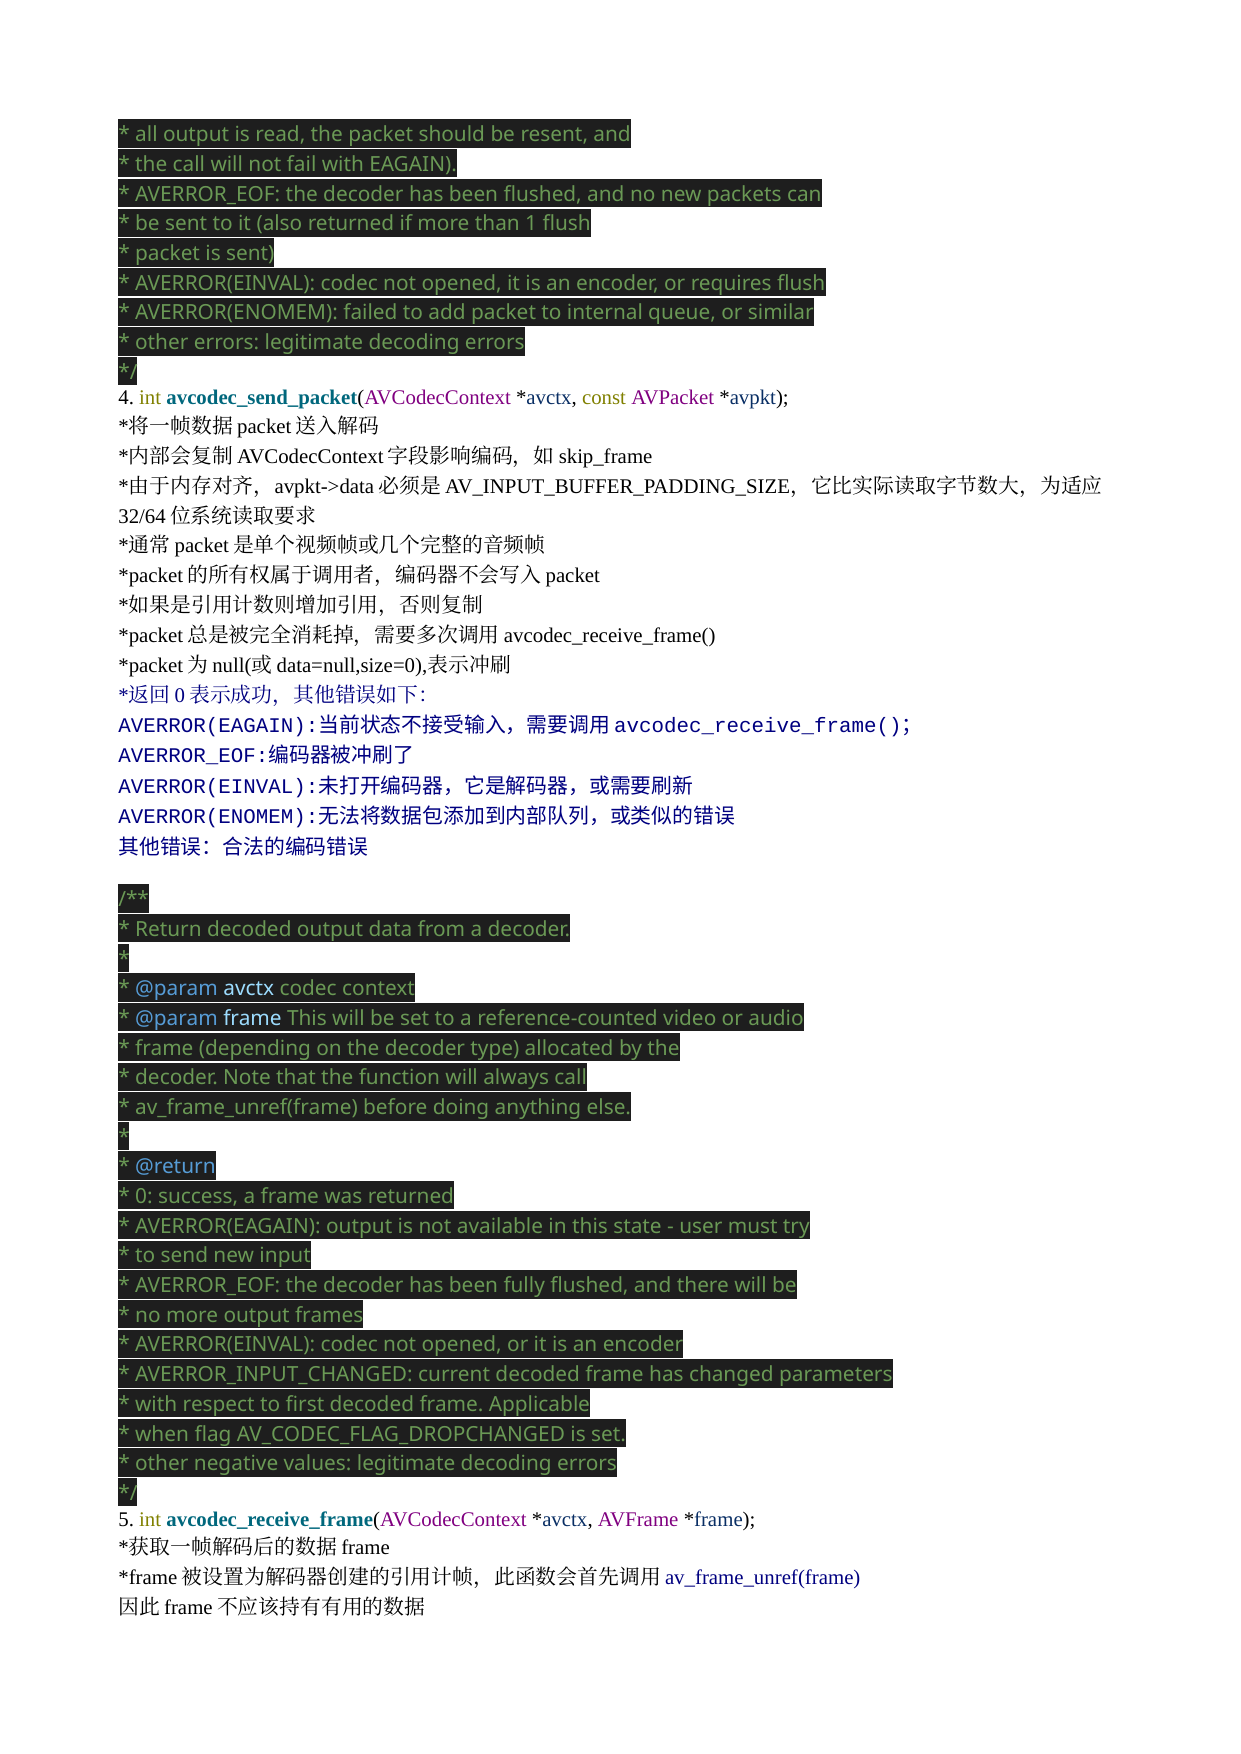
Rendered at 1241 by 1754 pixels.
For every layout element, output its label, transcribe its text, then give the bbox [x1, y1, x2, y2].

text *通常packet是单个视频帧或几个完整的音频帧 [118, 529, 1122, 559]
text /** [118, 884, 1122, 913]
text * all output is read, the packet should be resent, and [118, 118, 1122, 148]
text *内部会复制AVCodecContext字段影响编码，如skip_frame [118, 439, 1122, 469]
text * AVERROR(EINVAL): codec not opened, it is an encoder, or requires flush [118, 267, 1122, 296]
text *获取一帧解码后的数据frame [118, 1531, 1122, 1560]
text * @param frame This will be set to a reference-counted video or audio [118, 1002, 1122, 1031]
text *packet为null(或data=null,size=0),表示冲刷 [118, 648, 1122, 678]
text AVERROR(EAGAIN):当前状态不接受输入，需要调用avcodec_receive_frame()； [118, 708, 1122, 739]
text *frame被设置为解码器创建的引用计帧，此函数会首先调用av_frame_unref(frame) [118, 1560, 1122, 1590]
text */ [118, 356, 1122, 385]
text * av_frame_unref(frame) before doing anything else. [118, 1091, 1122, 1121]
text AVERROR(EINVAL):未打开编码器，它是解码器，或需要刷新 [118, 769, 1122, 799]
text * other negative values: legitimate decoding errors [118, 1447, 1122, 1477]
text * AVERROR(EAGAIN): output is not available in this state - user must try [118, 1209, 1122, 1239]
text * when flag AV_CODEC_FLAG_DROPCHANGED is set. [118, 1417, 1122, 1447]
text * other errors: legitimate decoding errors [118, 326, 1122, 356]
text * @param avctx codec context [118, 972, 1122, 1002]
text */ [118, 1477, 1122, 1506]
text * AVERROR_EOF: the decoder has been flushed, and no new packets can [118, 177, 1122, 207]
text * Return decoded output data from a decoder. [118, 913, 1122, 942]
text AVERROR_EOF:编码器被冲刷了 [118, 739, 1122, 769]
text *将一帧数据packet送入解码 [118, 409, 1122, 439]
text 因此frame不应该持有有用的数据 [118, 1590, 1122, 1620]
text AVERROR(ENOMEM):无法将数据包添加到内部队列，或类似的错误 [118, 799, 1122, 830]
text 4. int avcodec_send_packet(AVCodecContext *avctx, const AVPacket *avpkt); [118, 385, 1122, 409]
text * frame (depending on the decoder type) allocated by the [118, 1031, 1122, 1061]
text * AVERROR(EINVAL): codec not opened, or it is an encoder [118, 1328, 1122, 1358]
text 5. int avcodec_receive_frame(AVCodecContext *avctx, AVFrame *frame); [118, 1506, 1122, 1531]
text * to send new input [118, 1239, 1122, 1269]
text * AVERROR(ENOMEM): failed to add packet to internal queue, or similar [118, 296, 1122, 326]
text *如果是引用计数则增加引用，否则复制 [118, 589, 1122, 619]
text *由于内存对齐，avpkt->data必须是AV_INPUT_BUFFER_PADDING_SIZE，它比实际读取字节数大，为适应32/64位系统读取要求 [118, 469, 1122, 529]
text * be sent to it (also returned if more than 1 flush [118, 207, 1122, 237]
text * decoder. Note that the function will always call [118, 1061, 1122, 1091]
text 其他错误：合法的编码错误 [118, 830, 1122, 860]
text * AVERROR_INPUT_CHANGED: current decoded frame has changed parameters [118, 1358, 1122, 1388]
text *返回0表示成功，其他错误如下： [118, 678, 1122, 708]
text * the call will not fail with EAGAIN). [118, 148, 1122, 177]
text * [118, 942, 1122, 972]
text *packet总是被完全消耗掉，需要多次调用avcodec_receive_frame() [118, 619, 1122, 648]
text * AVERROR_EOF: the decoder has been fully flushed, and there will be [118, 1269, 1122, 1299]
text * packet is sent) [118, 237, 1122, 267]
text * @return [118, 1150, 1122, 1180]
text * no more output frames [118, 1299, 1122, 1328]
text * [118, 1121, 1122, 1150]
text * 0: success, a frame was returned [118, 1180, 1122, 1209]
text *packet的所有权属于调用者，编码器不会写入packet [118, 559, 1122, 589]
text * with respect to first decoded frame. Applicable [118, 1388, 1122, 1417]
